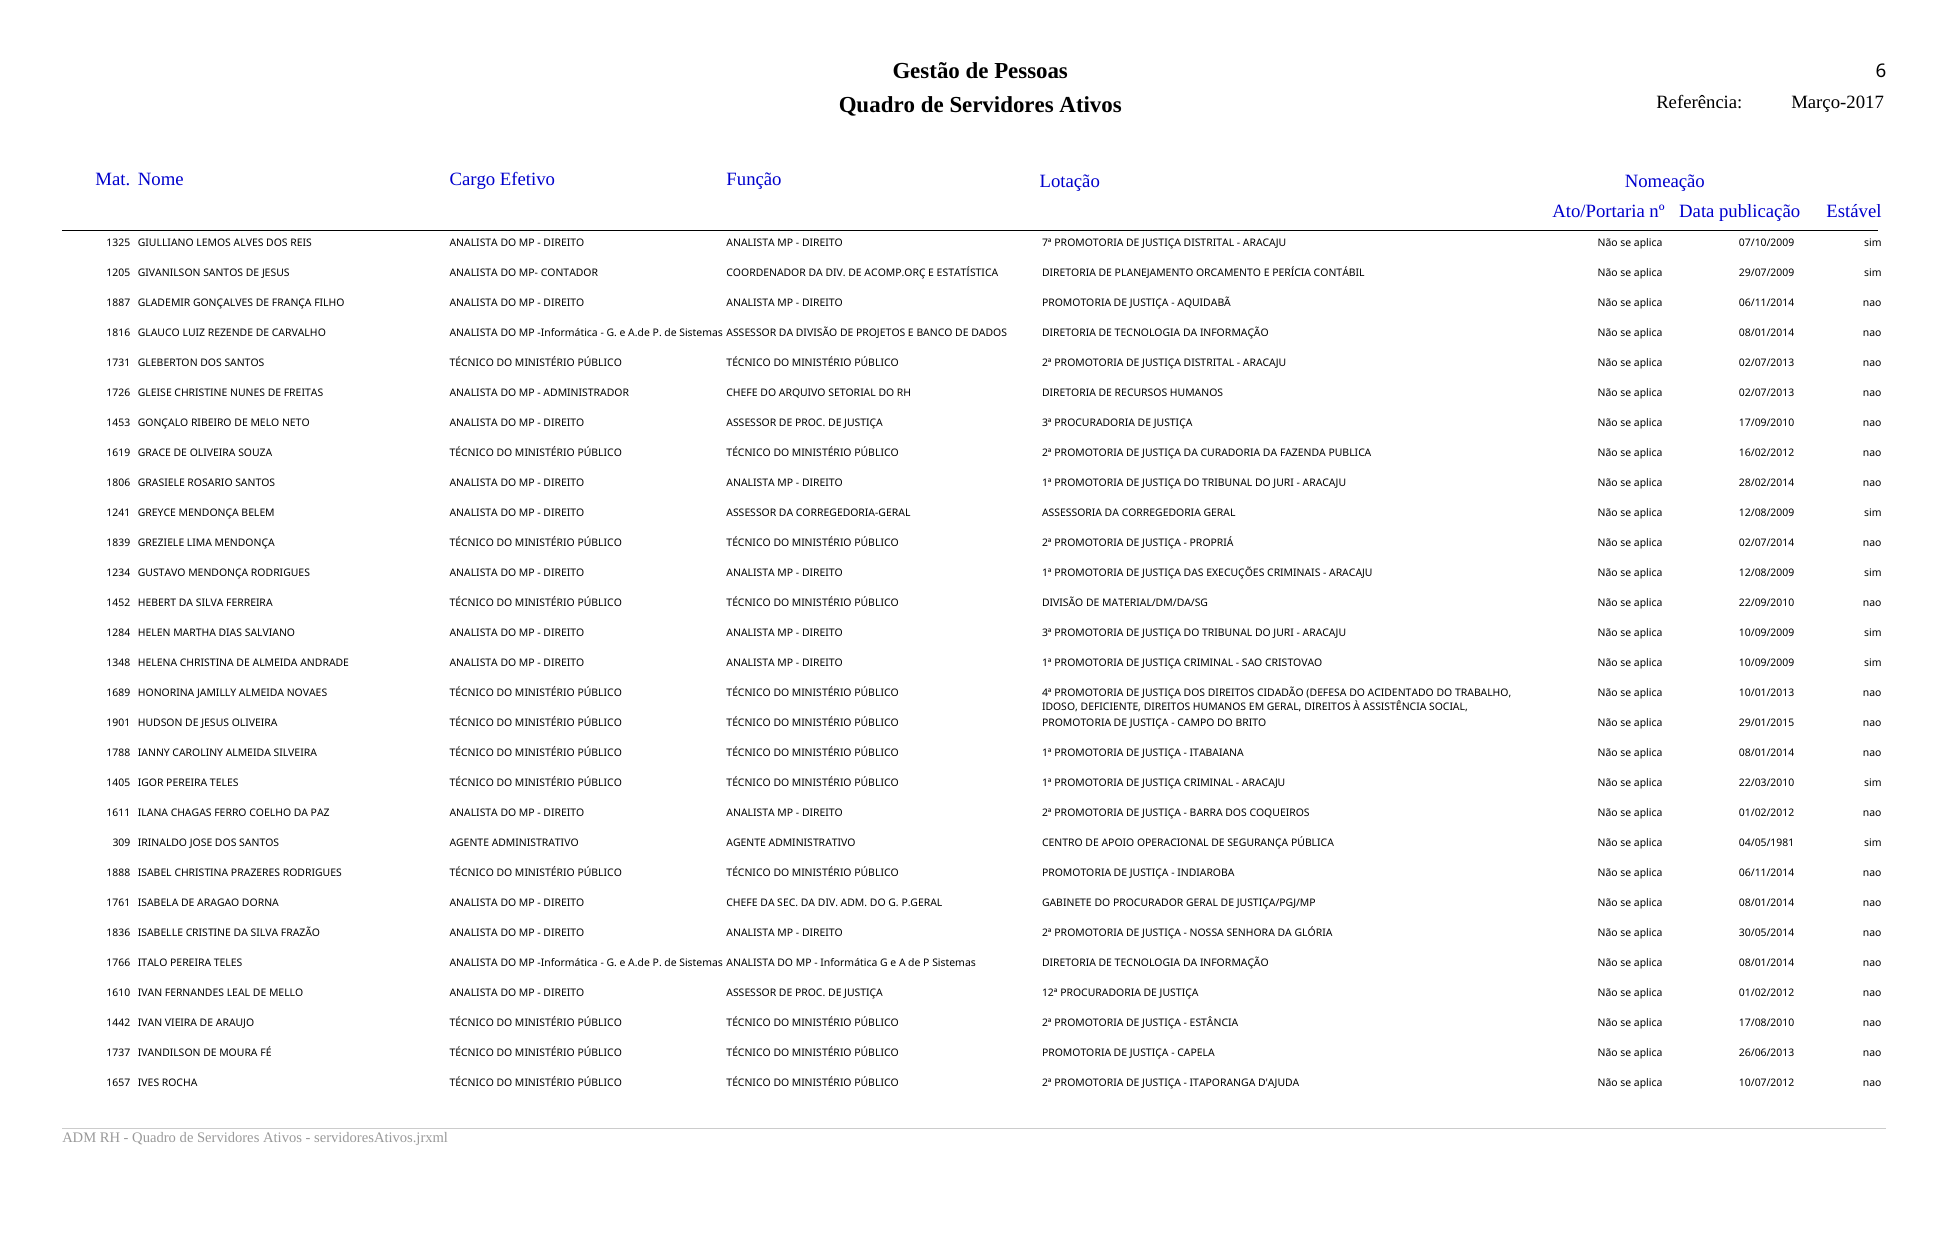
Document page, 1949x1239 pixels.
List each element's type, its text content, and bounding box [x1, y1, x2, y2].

table_cell [1030, 445, 1042, 475]
table_cell DIRETORIA DE TECNOLOGIA DA INFORMAÇÃO [1042, 955, 1538, 985]
table_cell Não se aplica [1547, 685, 1662, 715]
table_cell ANALISTA DO MP - DIREITO [449, 235, 723, 265]
table_cell 08/01/2014 [1662, 325, 1794, 355]
table_cell [443, 895, 449, 925]
table_cell [0, 200, 1529, 229]
table_cell 29/07/2009 [1662, 265, 1794, 295]
table_cell [0, 925, 68, 955]
table_cell [0, 715, 68, 745]
table_cell [443, 685, 449, 715]
table_cell [1030, 265, 1042, 295]
table_cell nao [1803, 325, 1881, 355]
table_cell Não se aplica [1547, 745, 1662, 775]
table_cell 1836 [68, 925, 130, 955]
table_cell [130, 655, 138, 685]
table_cell Não se aplica [1547, 655, 1662, 685]
table_cell IVAN FERNANDES LEAL DE MELLO [138, 985, 443, 1015]
table_cell [1538, 925, 1547, 955]
table_cell GONÇALO RIBEIRO DE MELO NETO [138, 415, 443, 445]
table_cell [0, 475, 68, 505]
table_cell [1881, 1075, 1948, 1105]
table_cell [1030, 625, 1042, 655]
table_cell [684, 170, 726, 198]
table_cell 1619 [68, 445, 130, 475]
table_cell GLEBERTON DOS SANTOS [138, 355, 443, 385]
table_cell [130, 1015, 138, 1045]
table_cell nao [1803, 475, 1881, 505]
table_cell 1ª PROMOTORIA DE JUSTIÇA CRIMINAL - ARACAJU [1042, 775, 1538, 805]
table_cell 2ª PROMOTORIA DE JUSTIÇA DA CURADORIA DA FAZENDA PUBLICA [1042, 445, 1538, 475]
table_cell sim [1803, 565, 1881, 595]
table_cell [1794, 415, 1803, 445]
table_cell [1030, 385, 1042, 415]
table_cell [1881, 865, 1948, 895]
table_cell [1794, 925, 1803, 955]
table_cell DIRETORIA DE PLANEJAMENTO ORCAMENTO E PERÍCIA CONTÁBIL [1042, 265, 1538, 295]
table_cell [1794, 805, 1803, 835]
table_cell [1030, 1075, 1042, 1105]
table_cell ANALISTA DO MP - DIREITO [449, 805, 723, 835]
table_cell ANALISTA DO MP - DIREITO [449, 295, 723, 325]
table_cell sim [1803, 775, 1881, 805]
table_cell [1886, 57, 1948, 84]
table_cell [1030, 535, 1042, 565]
table_cell 3ª PROMOTORIA DE JUSTIÇA DO TRIBUNAL DO JURI - ARACAJU [1042, 625, 1538, 655]
table_cell HEBERT DA SILVA FERREIRA [138, 595, 443, 625]
table_cell 12/08/2009 [1662, 505, 1794, 535]
table_cell TÉCNICO DO MINISTÉRIO PÚBLICO [449, 715, 723, 745]
table_cell [130, 925, 138, 955]
table_cell [1538, 415, 1547, 445]
table_cell 1611 [68, 805, 130, 835]
table_cell 28/02/2014 [1662, 475, 1794, 505]
table_cell [130, 505, 138, 535]
table_cell TÉCNICO DO MINISTÉRIO PÚBLICO [449, 1015, 723, 1045]
table_cell ANALISTA DO MP -Informática - G. e A.de P. de Sistemas [449, 325, 723, 355]
table_cell [0, 415, 68, 445]
table_cell Estável [1803, 200, 1881, 229]
table_cell [130, 475, 138, 505]
table_cell [1538, 535, 1547, 565]
table_cell Não se aplica [1547, 805, 1662, 835]
table_cell 1887 [68, 295, 130, 325]
table_cell [1538, 385, 1547, 415]
table_cell TÉCNICO DO MINISTÉRIO PÚBLICO [726, 775, 1030, 805]
table_cell [1538, 1075, 1547, 1105]
table_cell [0, 385, 68, 415]
table_cell sim [1803, 655, 1881, 685]
table_cell Março-2017 [1756, 91, 1884, 124]
table_cell 04/05/1981 [1662, 835, 1794, 865]
table_cell [1538, 985, 1547, 1015]
table_cell sim [1803, 505, 1881, 535]
table_cell DIRETORIA DE RECURSOS HUMANOS [1042, 385, 1538, 415]
table_cell GLEISE CHRISTINE NUNES DE FREITAS [138, 385, 443, 415]
table_cell [1538, 475, 1547, 505]
table_cell nao [1803, 415, 1881, 445]
table_cell HONORINA JAMILLY ALMEIDA NOVAES [138, 685, 443, 715]
table_cell GIULLIANO LEMOS ALVES DOS REIS [138, 235, 443, 265]
table_cell [443, 475, 449, 505]
table_cell [0, 595, 68, 625]
table_cell nao [1803, 925, 1881, 955]
table_cell TÉCNICO DO MINISTÉRIO PÚBLICO [449, 595, 723, 625]
table_cell 1325 [68, 235, 130, 265]
table_cell TÉCNICO DO MINISTÉRIO PÚBLICO [726, 535, 1030, 565]
table_cell [1881, 565, 1948, 595]
table_cell [1030, 325, 1042, 355]
table_cell [1794, 295, 1803, 325]
table_header Cargo Efetivo [449, 168, 684, 198]
table_cell 2ª PROMOTORIA DE JUSTIÇA - ITAPORANGA D'AJUDA [1042, 1075, 1538, 1105]
table_cell [443, 1015, 449, 1045]
table_cell [130, 415, 138, 445]
table_cell ANALISTA MP - DIREITO [726, 475, 1030, 505]
table_cell Não se aplica [1547, 1075, 1662, 1105]
table_cell [1030, 295, 1042, 325]
table_cell ANALISTA DO MP - DIREITO [449, 655, 723, 685]
table_cell [0, 170, 68, 198]
table_cell [1538, 1015, 1547, 1045]
table_cell [1881, 415, 1948, 445]
table_cell 10/09/2009 [1662, 625, 1794, 655]
table_cell Gestão de Pessoas [437, 57, 1523, 85]
table_cell [803, 170, 1039, 198]
table_cell [130, 565, 138, 595]
table_cell nao [1803, 955, 1881, 985]
table_cell 1ª PROMOTORIA DE JUSTIÇA CRIMINAL - SAO CRISTOVAO [1042, 655, 1538, 685]
table_cell ANALISTA MP - DIREITO [726, 625, 1030, 655]
table_cell [0, 655, 68, 685]
table_cell [443, 865, 449, 895]
table_cell [1196, 170, 1529, 198]
table_cell [1881, 805, 1948, 835]
table_cell [1538, 445, 1547, 475]
table_cell TÉCNICO DO MINISTÉRIO PÚBLICO [449, 865, 723, 895]
table_cell [1030, 895, 1042, 925]
table_cell [0, 325, 68, 355]
table_cell TÉCNICO DO MINISTÉRIO PÚBLICO [449, 535, 723, 565]
table_cell ANALISTA DO MP - DIREITO [449, 925, 723, 955]
table_cell [130, 1045, 138, 1075]
table_cell 2ª PROMOTORIA DE JUSTIÇA - BARRA DOS COQUEIROS [1042, 805, 1538, 835]
table_cell [1881, 685, 1948, 715]
table_cell 1761 [68, 895, 130, 925]
table_cell 06/11/2014 [1662, 865, 1794, 895]
table_cell 12/08/2009 [1662, 565, 1794, 595]
table_header Mat. [68, 168, 130, 198]
table_cell [443, 1075, 449, 1105]
table_cell 08/01/2014 [1662, 955, 1794, 985]
table_cell Não se aplica [1547, 265, 1662, 295]
table_cell [443, 355, 449, 385]
table_cell [1030, 805, 1042, 835]
table_cell TÉCNICO DO MINISTÉRIO PÚBLICO [449, 775, 723, 805]
table_cell Não se aplica [1547, 595, 1662, 625]
table_cell ANALISTA MP - DIREITO [726, 925, 1030, 955]
table_cell [1523, 91, 1656, 124]
table_cell [130, 685, 138, 715]
table_header Função [726, 168, 803, 198]
table_cell DIVISÃO DE MATERIAL/DM/DA/SG [1042, 595, 1538, 625]
table_cell [443, 445, 449, 475]
table_cell [1794, 775, 1803, 805]
table_cell ANALISTA DO MP - DIREITO [449, 475, 723, 505]
table_cell [1030, 655, 1042, 685]
table_cell ANALISTA DO MP - DIREITO [449, 985, 723, 1015]
table_cell nao [1803, 1045, 1881, 1075]
table_cell GLADEMIR GONÇALVES DE FRANÇA FILHO [138, 295, 443, 325]
table_cell [0, 805, 68, 835]
table_cell nao [1803, 805, 1881, 835]
table_cell [0, 535, 68, 565]
table_cell [1881, 200, 1948, 229]
table_cell [1538, 895, 1547, 925]
table_cell 22/03/2010 [1662, 775, 1794, 805]
table_cell ISABELA DE ARAGAO DORNA [138, 895, 443, 925]
table_cell 1806 [68, 475, 130, 505]
table_cell GIVANILSON SANTOS DE JESUS [138, 265, 443, 295]
table_cell [1538, 835, 1547, 865]
table_cell ADM RH - Quadro de Servidores Ativos - servidoresAtivos.jrxml [62, 1129, 1886, 1152]
table_cell 08/01/2014 [1662, 895, 1794, 925]
table_cell 1405 [68, 775, 130, 805]
table_cell [443, 775, 449, 805]
table_cell [130, 535, 138, 565]
table_cell PROMOTORIA DE JUSTIÇA - INDIAROBA [1042, 865, 1538, 895]
table_cell [1523, 57, 1731, 84]
table_cell ASSESSOR DE PROC. DE JUSTIÇA [726, 415, 1030, 445]
table_cell 1788 [68, 745, 130, 775]
table_cell Não se aplica [1547, 925, 1662, 955]
table_cell nao [1803, 1075, 1881, 1105]
table_cell 1689 [68, 685, 130, 715]
table_cell [1794, 1015, 1803, 1045]
table_cell [130, 1075, 138, 1105]
table_cell TÉCNICO DO MINISTÉRIO PÚBLICO [726, 445, 1030, 475]
table_cell [0, 235, 68, 265]
table_cell [443, 985, 449, 1015]
table_cell Não se aplica [1547, 385, 1662, 415]
table_cell [1538, 355, 1547, 385]
table_cell sim [1803, 265, 1881, 295]
table_cell [0, 57, 437, 84]
table_cell 26/06/2013 [1662, 1045, 1794, 1075]
table_cell [1538, 565, 1547, 595]
table_cell TÉCNICO DO MINISTÉRIO PÚBLICO [449, 685, 723, 715]
table_cell [1881, 295, 1948, 325]
table_cell [0, 835, 68, 865]
table_cell IVES ROCHA [138, 1075, 443, 1105]
table_cell [1030, 955, 1042, 985]
table_cell nao [1803, 295, 1881, 325]
table_cell [1538, 325, 1547, 355]
table_cell 1657 [68, 1075, 130, 1105]
table_cell [443, 325, 449, 355]
table_cell 30/05/2014 [1662, 925, 1794, 955]
table_cell [130, 595, 138, 625]
table_cell [130, 985, 138, 1015]
table_cell nao [1803, 535, 1881, 565]
table_cell [1881, 505, 1948, 535]
table_cell [0, 1128, 62, 1152]
table_cell PROMOTORIA DE JUSTIÇA - CAMPO DO BRITO [1042, 715, 1538, 745]
table_cell TÉCNICO DO MINISTÉRIO PÚBLICO [726, 1045, 1030, 1075]
table_cell [1030, 1045, 1042, 1075]
table_cell [1030, 865, 1042, 895]
table_cell 1ª PROMOTORIA DE JUSTIÇA DO TRIBUNAL DO JURI - ARACAJU [1042, 475, 1538, 505]
table_cell 16/02/2012 [1662, 445, 1794, 475]
table_cell TÉCNICO DO MINISTÉRIO PÚBLICO [726, 1015, 1030, 1045]
table_cell ANALISTA DO MP- CONTADOR [449, 265, 723, 295]
table_cell 1241 [68, 505, 130, 535]
table_cell PROMOTORIA DE JUSTIÇA - CAPELA [1042, 1045, 1538, 1075]
table_cell [1794, 265, 1803, 295]
table_cell 1901 [68, 715, 130, 745]
table_cell [1538, 805, 1547, 835]
table_cell [1030, 775, 1042, 805]
table_cell Não se aplica [1547, 505, 1662, 535]
table_cell GRASIELE ROSARIO SANTOS [138, 475, 443, 505]
table_cell CHEFE DO ARQUIVO SETORIAL DO RH [726, 385, 1030, 415]
table_cell TÉCNICO DO MINISTÉRIO PÚBLICO [726, 1075, 1030, 1105]
table_cell [0, 775, 68, 805]
table_cell Não se aplica [1547, 775, 1662, 805]
table_cell IGOR PEREIRA TELES [138, 775, 443, 805]
table_cell [1030, 355, 1042, 385]
table_cell Não se aplica [1547, 955, 1662, 985]
table_cell [1881, 835, 1948, 865]
table_cell GABINETE DO PROCURADOR GERAL DE JUSTIÇA/PGJ/MP [1042, 895, 1538, 925]
table_cell TÉCNICO DO MINISTÉRIO PÚBLICO [449, 445, 723, 475]
table_cell [1030, 595, 1042, 625]
table_cell Não se aplica [1547, 835, 1662, 865]
table_cell IVANDILSON DE MOURA FÉ [138, 1045, 443, 1075]
table_cell Não se aplica [1547, 235, 1662, 265]
table_cell [1886, 1128, 1948, 1152]
table_cell nao [1803, 1015, 1881, 1045]
table_cell ANALISTA MP - DIREITO [726, 655, 1030, 685]
table_cell GREYCE MENDONÇA BELEM [138, 505, 443, 535]
table_cell 12ª PROCURADORIA DE JUSTIÇA [1042, 985, 1538, 1015]
table_cell [443, 715, 449, 745]
table_cell [1538, 955, 1547, 985]
table_cell ANALISTA DO MP - ADMINISTRADOR [449, 385, 723, 415]
table_cell [1030, 475, 1042, 505]
table_cell [443, 925, 449, 955]
table_cell HUDSON DE JESUS OLIVEIRA [138, 715, 443, 745]
table_cell [0, 295, 68, 325]
table_cell [443, 385, 449, 415]
table_cell 2ª PROMOTORIA DE JUSTIÇA - NOSSA SENHORA DA GLÓRIA [1042, 925, 1538, 955]
table_cell [130, 445, 138, 475]
table_cell [1881, 355, 1948, 385]
table_cell [0, 505, 68, 535]
table_cell [130, 325, 138, 355]
table_cell ASSESSOR DA CORREGEDORIA-GERAL [726, 505, 1030, 535]
table_cell TÉCNICO DO MINISTÉRIO PÚBLICO [726, 355, 1030, 385]
table_cell Lotação [1039, 170, 1196, 199]
table_cell 2ª PROMOTORIA DE JUSTIÇA - PROPRIÁ [1042, 535, 1538, 565]
table_cell [1881, 595, 1948, 625]
table_cell Não se aplica [1547, 415, 1662, 445]
table_cell HELEN MARTHA DIAS SALVIANO [138, 625, 443, 655]
table_cell 01/02/2012 [1662, 805, 1794, 835]
table_cell [0, 565, 68, 595]
table_cell ANALISTA DO MP - DIREITO [449, 565, 723, 595]
table_cell [1794, 535, 1803, 565]
table_cell ANALISTA DO MP - DIREITO [449, 895, 723, 925]
table_cell 4ª PROMOTORIA DE JUSTIÇA DOS DIREITOS CIDADÃO (DEFESA DO ACIDENTADO DO TRABALHO, IDOSO, DEFICIENTE, DIREITOS HUMANOS EM GERAL, DIREITOS À ASSISTÊNCIA SOCIAL, [1042, 685, 1538, 715]
table_cell Não se aplica [1547, 295, 1662, 325]
table_cell [0, 1105, 1948, 1128]
table_cell [0, 445, 68, 475]
table_cell 1816 [68, 325, 130, 355]
table_cell ISABELLE CRISTINE DA SILVA FRAZÃO [138, 925, 443, 955]
table_cell [443, 835, 449, 865]
table_cell 17/09/2010 [1662, 415, 1794, 445]
table_cell 1766 [68, 955, 130, 985]
table_cell [1030, 505, 1042, 535]
table_cell [0, 1045, 68, 1075]
table_cell [443, 565, 449, 595]
table_cell Não se aplica [1547, 565, 1662, 595]
table_cell [130, 170, 138, 198]
table_cell GRACE DE OLIVEIRA SOUZA [138, 445, 443, 475]
table_cell [0, 91, 437, 124]
table_cell Não se aplica [1547, 325, 1662, 355]
table_cell [1794, 655, 1803, 685]
table_cell [1538, 1045, 1547, 1075]
table_cell Ato/Portaria nº [1529, 200, 1664, 229]
table_cell 1453 [68, 415, 130, 445]
table_cell [1030, 565, 1042, 595]
table_cell [1881, 655, 1948, 685]
table_cell COORDENADOR DA DIV. DE ACOMP.ORÇ E ESTATÍSTICA [726, 265, 1030, 295]
table_cell 1ª PROMOTORIA DE JUSTIÇA - ITABAIANA [1042, 745, 1538, 775]
table_cell TÉCNICO DO MINISTÉRIO PÚBLICO [449, 1045, 723, 1075]
table_cell 1839 [68, 535, 130, 565]
table_cell 1737 [68, 1045, 130, 1075]
table_cell nao [1803, 685, 1881, 715]
table_cell [1881, 775, 1948, 805]
table_cell [443, 505, 449, 535]
table_cell [0, 895, 68, 925]
table_cell [1794, 685, 1803, 715]
table_cell Não se aplica [1547, 535, 1662, 565]
table_cell IVAN VIEIRA DE ARAUJO [138, 1015, 443, 1045]
table_cell [1881, 475, 1948, 505]
table_cell 1726 [68, 385, 130, 415]
table_cell Não se aplica [1547, 475, 1662, 505]
table_cell [1881, 325, 1948, 355]
table_cell AGENTE ADMINISTRATIVO [449, 835, 723, 865]
table_cell [130, 775, 138, 805]
table_cell [0, 1015, 68, 1045]
table_cell [1030, 235, 1042, 265]
table_cell ITALO PEREIRA TELES [138, 955, 443, 985]
table_cell sim [1803, 835, 1881, 865]
table_cell Nomeação [1529, 170, 1800, 199]
table_cell [130, 745, 138, 775]
table_cell [130, 865, 138, 895]
table_cell Não se aplica [1547, 445, 1662, 475]
table_cell [1538, 655, 1547, 685]
table_cell 17/08/2010 [1662, 1015, 1794, 1045]
table_cell [1030, 715, 1042, 745]
table_cell 1610 [68, 985, 130, 1015]
table_cell 3ª PROCURADORIA DE JUSTIÇA [1042, 415, 1538, 445]
table_cell [1538, 505, 1547, 535]
table_cell ASSESSOR DE PROC. DE JUSTIÇA [726, 985, 1030, 1015]
table_cell [443, 625, 449, 655]
table_cell ISABEL CHRISTINA PRAZERES RODRIGUES [138, 865, 443, 895]
table_cell [1794, 895, 1803, 925]
table_cell [1538, 625, 1547, 655]
table_cell ILANA CHAGAS FERRO COELHO DA PAZ [138, 805, 443, 835]
table_cell ASSESSORIA DA CORREGEDORIA GERAL [1042, 505, 1538, 535]
table_cell [130, 835, 138, 865]
table_cell IANNY CAROLINY ALMEIDA SILVEIRA [138, 745, 443, 775]
table_cell Não se aplica [1547, 1015, 1662, 1045]
table_cell ASSESSOR DA DIVISÃO DE PROJETOS E BANCO DE DADOS [726, 325, 1030, 355]
table_cell GREZIELE LIMA MENDONÇA [138, 535, 443, 565]
table_cell [0, 685, 68, 715]
table_cell [203, 170, 449, 198]
table_cell ANALISTA MP - DIREITO [726, 805, 1030, 835]
table_cell [1881, 265, 1948, 295]
table_cell [1030, 415, 1042, 445]
table_cell [1794, 715, 1803, 745]
table_cell [1794, 865, 1803, 895]
table_cell TÉCNICO DO MINISTÉRIO PÚBLICO [726, 745, 1030, 775]
table_cell [1881, 1045, 1948, 1075]
table_cell TÉCNICO DO MINISTÉRIO PÚBLICO [449, 1075, 723, 1105]
table_cell [130, 955, 138, 985]
table_cell 6 [1731, 57, 1886, 84]
table_cell Não se aplica [1547, 355, 1662, 385]
table_cell [130, 895, 138, 925]
table_cell Não se aplica [1547, 625, 1662, 655]
table_cell sim [1803, 235, 1881, 265]
table_cell [1794, 1045, 1803, 1075]
table_cell 1234 [68, 565, 130, 595]
table_cell [130, 355, 138, 385]
table_cell nao [1803, 985, 1881, 1015]
table_header [0, 0, 1948, 57]
table_cell IRINALDO JOSE DOS SANTOS [138, 835, 443, 865]
table_cell 07/10/2009 [1662, 235, 1794, 265]
table_cell 2ª PROMOTORIA DE JUSTIÇA DISTRITAL - ARACAJU [1042, 355, 1538, 385]
table_cell [130, 805, 138, 835]
table_cell 22/09/2010 [1662, 595, 1794, 625]
table_cell TÉCNICO DO MINISTÉRIO PÚBLICO [726, 595, 1030, 625]
table_cell [1794, 565, 1803, 595]
table_cell 02/07/2013 [1662, 355, 1794, 385]
table_header Nome [138, 168, 203, 198]
table_cell [1794, 475, 1803, 505]
table_cell nao [1803, 445, 1881, 475]
table_cell 10/09/2009 [1662, 655, 1794, 685]
table_cell AGENTE ADMINISTRATIVO [726, 835, 1030, 865]
table_cell TÉCNICO DO MINISTÉRIO PÚBLICO [449, 355, 723, 385]
table_cell [443, 1045, 449, 1075]
table_cell nao [1803, 865, 1881, 895]
table_cell [0, 265, 68, 295]
table_cell [1794, 745, 1803, 775]
table_cell [1794, 505, 1803, 535]
table_cell ANALISTA MP - DIREITO [726, 235, 1030, 265]
table_cell [1538, 295, 1547, 325]
table_cell [1030, 1015, 1042, 1045]
table_cell [1030, 985, 1042, 1015]
table_cell [1794, 325, 1803, 355]
table_cell sim [1803, 625, 1881, 655]
table_cell 01/02/2012 [1662, 985, 1794, 1015]
table_cell [1881, 445, 1948, 475]
table_cell ANALISTA DO MP - Informática G e A de P Sistemas [726, 955, 1030, 985]
table_cell [443, 955, 449, 985]
table_cell [1538, 715, 1547, 745]
table_cell [1881, 1015, 1948, 1045]
table_cell [130, 625, 138, 655]
table_cell Quadro de Servidores Ativos [437, 91, 1523, 124]
table_cell 06/11/2014 [1662, 295, 1794, 325]
table_cell [443, 235, 449, 265]
table_cell [130, 385, 138, 415]
table_cell Não se aplica [1547, 985, 1662, 1015]
table_cell [1794, 235, 1803, 265]
table_cell 1348 [68, 655, 130, 685]
table_cell 1452 [68, 595, 130, 625]
table_cell 2ª PROMOTORIA DE JUSTIÇA - ESTÂNCIA [1042, 1015, 1538, 1045]
table_cell ANALISTA DO MP - DIREITO [449, 415, 723, 445]
table_cell [1881, 715, 1948, 745]
table_cell [443, 655, 449, 685]
table_cell [443, 415, 449, 445]
table_cell 1442 [68, 1015, 130, 1045]
table_cell [0, 355, 68, 385]
table_cell 29/01/2015 [1662, 715, 1794, 745]
table_cell 10/01/2013 [1662, 685, 1794, 715]
table_cell 7ª PROMOTORIA DE JUSTIÇA DISTRITAL - ARACAJU [1042, 235, 1538, 265]
table_cell 08/01/2014 [1662, 745, 1794, 775]
table_cell [1881, 745, 1948, 775]
table_cell [0, 1075, 68, 1105]
table_cell [1030, 835, 1042, 865]
table_cell 02/07/2013 [1662, 385, 1794, 415]
table_cell [1881, 235, 1948, 265]
table_cell [1538, 775, 1547, 805]
table_cell [1030, 685, 1042, 715]
table_cell ANALISTA DO MP - DIREITO [449, 625, 723, 655]
table_cell GUSTAVO MENDONÇA RODRIGUES [138, 565, 443, 595]
table_cell GLAUCO LUIZ REZENDE DE CARVALHO [138, 325, 443, 355]
table_cell nao [1803, 715, 1881, 745]
table_cell [443, 595, 449, 625]
table_cell [443, 745, 449, 775]
table_cell [0, 745, 68, 775]
table_cell [1538, 685, 1547, 715]
table_cell [1881, 535, 1948, 565]
table_cell nao [1803, 385, 1881, 415]
table_cell [0, 955, 68, 985]
table_cell ANALISTA DO MP -Informática - G. e A.de P. de Sistemas [449, 955, 723, 985]
table_cell nao [1803, 745, 1881, 775]
table_cell Não se aplica [1547, 1045, 1662, 1075]
table_cell [1881, 625, 1948, 655]
table_cell [0, 125, 1948, 168]
table_cell [1881, 985, 1948, 1015]
table_cell [1794, 595, 1803, 625]
table_cell CHEFE DA SEC. DA DIV. ADM. DO G. P.GERAL [726, 895, 1030, 925]
table_cell [1538, 235, 1547, 265]
table_cell ANALISTA DO MP - DIREITO [449, 505, 723, 535]
table_cell [1794, 835, 1803, 865]
table_cell 1284 [68, 625, 130, 655]
table_cell [1881, 895, 1948, 925]
table_cell [1538, 745, 1547, 775]
table_cell TÉCNICO DO MINISTÉRIO PÚBLICO [726, 715, 1030, 745]
table_cell [1884, 91, 1948, 124]
table_cell 02/07/2014 [1662, 535, 1794, 565]
table_cell [1800, 170, 1948, 198]
table_cell DIRETORIA DE TECNOLOGIA DA INFORMAÇÃO [1042, 325, 1538, 355]
table_cell [1794, 1075, 1803, 1105]
table_cell nao [1803, 595, 1881, 625]
table_cell [0, 985, 68, 1015]
table_cell [1030, 745, 1042, 775]
table_cell ANALISTA MP - DIREITO [726, 295, 1030, 325]
table_cell Não se aplica [1547, 715, 1662, 745]
table_cell Não se aplica [1547, 865, 1662, 895]
table_cell PROMOTORIA DE JUSTIÇA - AQUIDABÃ [1042, 295, 1538, 325]
table_cell [1794, 955, 1803, 985]
table_cell Referência: [1656, 91, 1754, 124]
table_cell Não se aplica [1547, 895, 1662, 925]
table_cell nao [1803, 895, 1881, 925]
table_cell [1794, 985, 1803, 1015]
table_cell 1888 [68, 865, 130, 895]
table_cell [443, 265, 449, 295]
table_cell [443, 805, 449, 835]
table_cell 309 [68, 835, 130, 865]
table_cell [0, 865, 68, 895]
table_cell [1881, 955, 1948, 985]
table_cell [130, 295, 138, 325]
table_cell [1538, 595, 1547, 625]
table_cell 1731 [68, 355, 130, 385]
table_cell [1794, 385, 1803, 415]
table_cell nao [1803, 355, 1881, 385]
table_cell [1881, 925, 1948, 955]
table_cell [1538, 865, 1547, 895]
table_cell TÉCNICO DO MINISTÉRIO PÚBLICO [449, 745, 723, 775]
table_cell [1794, 445, 1803, 475]
table_cell Data publicação [1665, 200, 1800, 229]
table_cell 10/07/2012 [1662, 1075, 1794, 1105]
table_cell ANALISTA MP - DIREITO [726, 565, 1030, 595]
table_cell [443, 295, 449, 325]
table_cell [1030, 925, 1042, 955]
table_cell [0, 625, 68, 655]
table_cell [1538, 265, 1547, 295]
table_cell CENTRO DE APOIO OPERACIONAL DE SEGURANÇA PÚBLICA [1042, 835, 1538, 865]
table_cell [443, 535, 449, 565]
table_cell [130, 715, 138, 745]
table_cell [130, 265, 138, 295]
table_cell [0, 85, 1948, 91]
table_cell HELENA CHRISTINA DE ALMEIDA ANDRADE [138, 655, 443, 685]
table_cell [1881, 385, 1948, 415]
table_cell TÉCNICO DO MINISTÉRIO PÚBLICO [726, 685, 1030, 715]
table_cell TÉCNICO DO MINISTÉRIO PÚBLICO [726, 865, 1030, 895]
table_cell [130, 235, 138, 265]
table_cell [1794, 355, 1803, 385]
table_cell 1ª PROMOTORIA DE JUSTIÇA DAS EXECUÇÕES CRIMINAIS - ARACAJU [1042, 565, 1538, 595]
table_cell [1794, 625, 1803, 655]
table_cell 1205 [68, 265, 130, 295]
